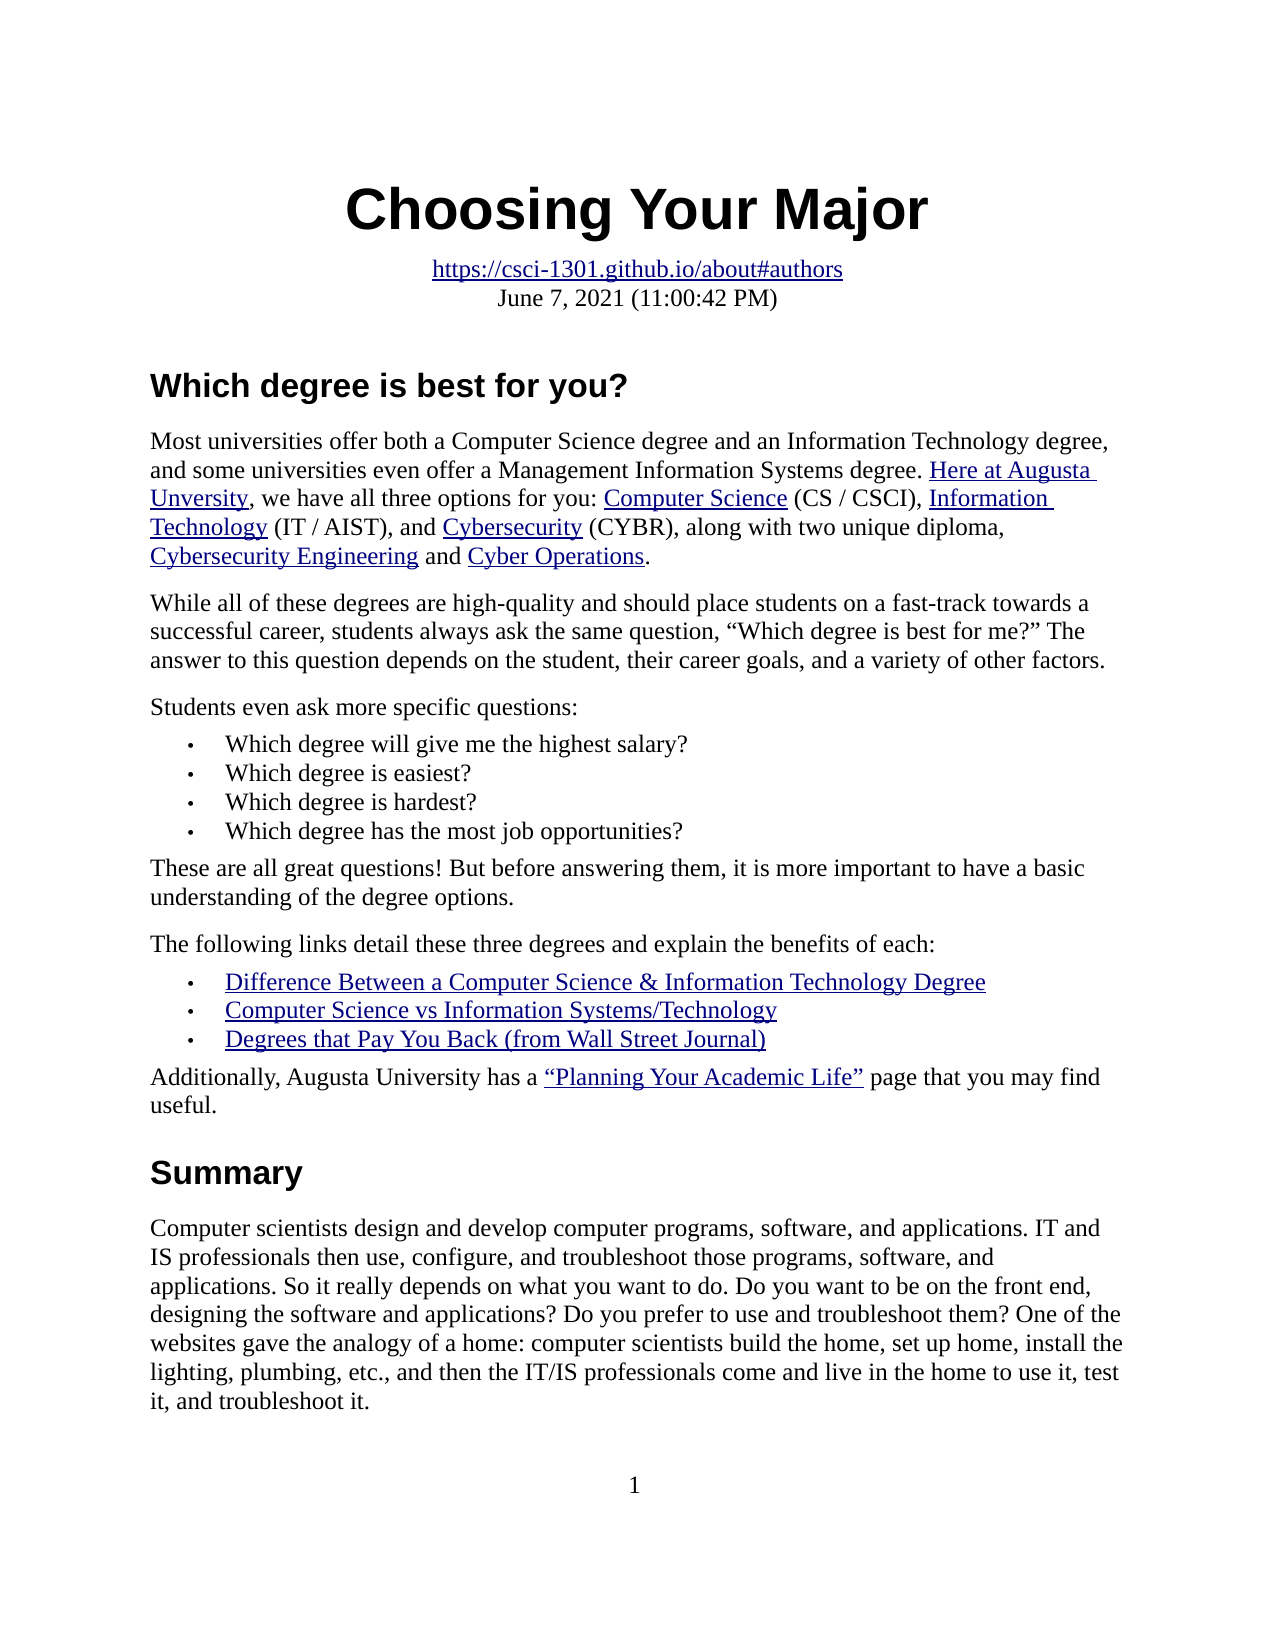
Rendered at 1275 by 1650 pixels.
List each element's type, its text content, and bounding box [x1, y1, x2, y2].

list Which degree will give me the highest salary? [187, 729, 1125, 758]
list Which degree is hardest? [187, 787, 1125, 816]
text The following links detail these three degrees and explain the benefits of each: [150, 929, 1125, 958]
text June 7, 2021 (11:00:42 PM) [150, 283, 1125, 312]
subtitle Which degree is best for you? [150, 366, 1125, 404]
list Degrees that Pay You Back (from Wall Street Journal) [187, 1024, 1125, 1053]
list Which degree is easiest? [187, 758, 1125, 787]
list Which degree has the most job opportunities? [187, 816, 1125, 844]
text These are all great questions! But before answering them, it is more important to have a basic understanding of the degree options. [150, 853, 1125, 911]
subtitle Summary [150, 1153, 1125, 1192]
text While all of these degrees are high-quality and should place students on a fast-track towards a successful career, students always ask the same question, “Which degree is best for me?” The answer to this question depends on the student, their career goals, and a variety of other factors. [150, 588, 1125, 674]
text Additionally, Augusta University has a “Planning Your Academic Life” page that you may find useful. [150, 1062, 1125, 1119]
list Computer Science vs Information Systems/Technology [187, 995, 1125, 1024]
list Difference Between a Computer Science & Information Technology Degree [187, 967, 1125, 995]
text Students even ask more specific questions: [150, 692, 1125, 721]
title Choosing Your Major [150, 175, 1125, 242]
text Computer scientists design and develop computer programs, software, and applications. IT and IS professionals then use, configure, and troubleshoot those programs, software, and applications. So it really depends on what you want to do. Do you want to be on the front end, designing the software and applications? Do you prefer to use and troubleshoot them? One of the websites gave the analogy of a home: computer scientists build the home, set up home, install the lighting, plumbing, etc., and then the IT/IS professionals come and live in the home to use it, test it, and troubleshoot it. [150, 1213, 1125, 1414]
text https://csci-1301.github.io/about#authors [150, 254, 1125, 283]
text Most universities offer both a Computer Science degree and an Information Technology degree, and some universities even offer a Management Information Systems degree. Here at Augusta Unversity, we have all three options for you: Computer Science (CS / CSCI), Information Technology (IT / AIST), and Cybersecurity (CYBR), along with two unique diploma, Cybersecurity Engineering and Cyber Operations. [150, 426, 1125, 570]
